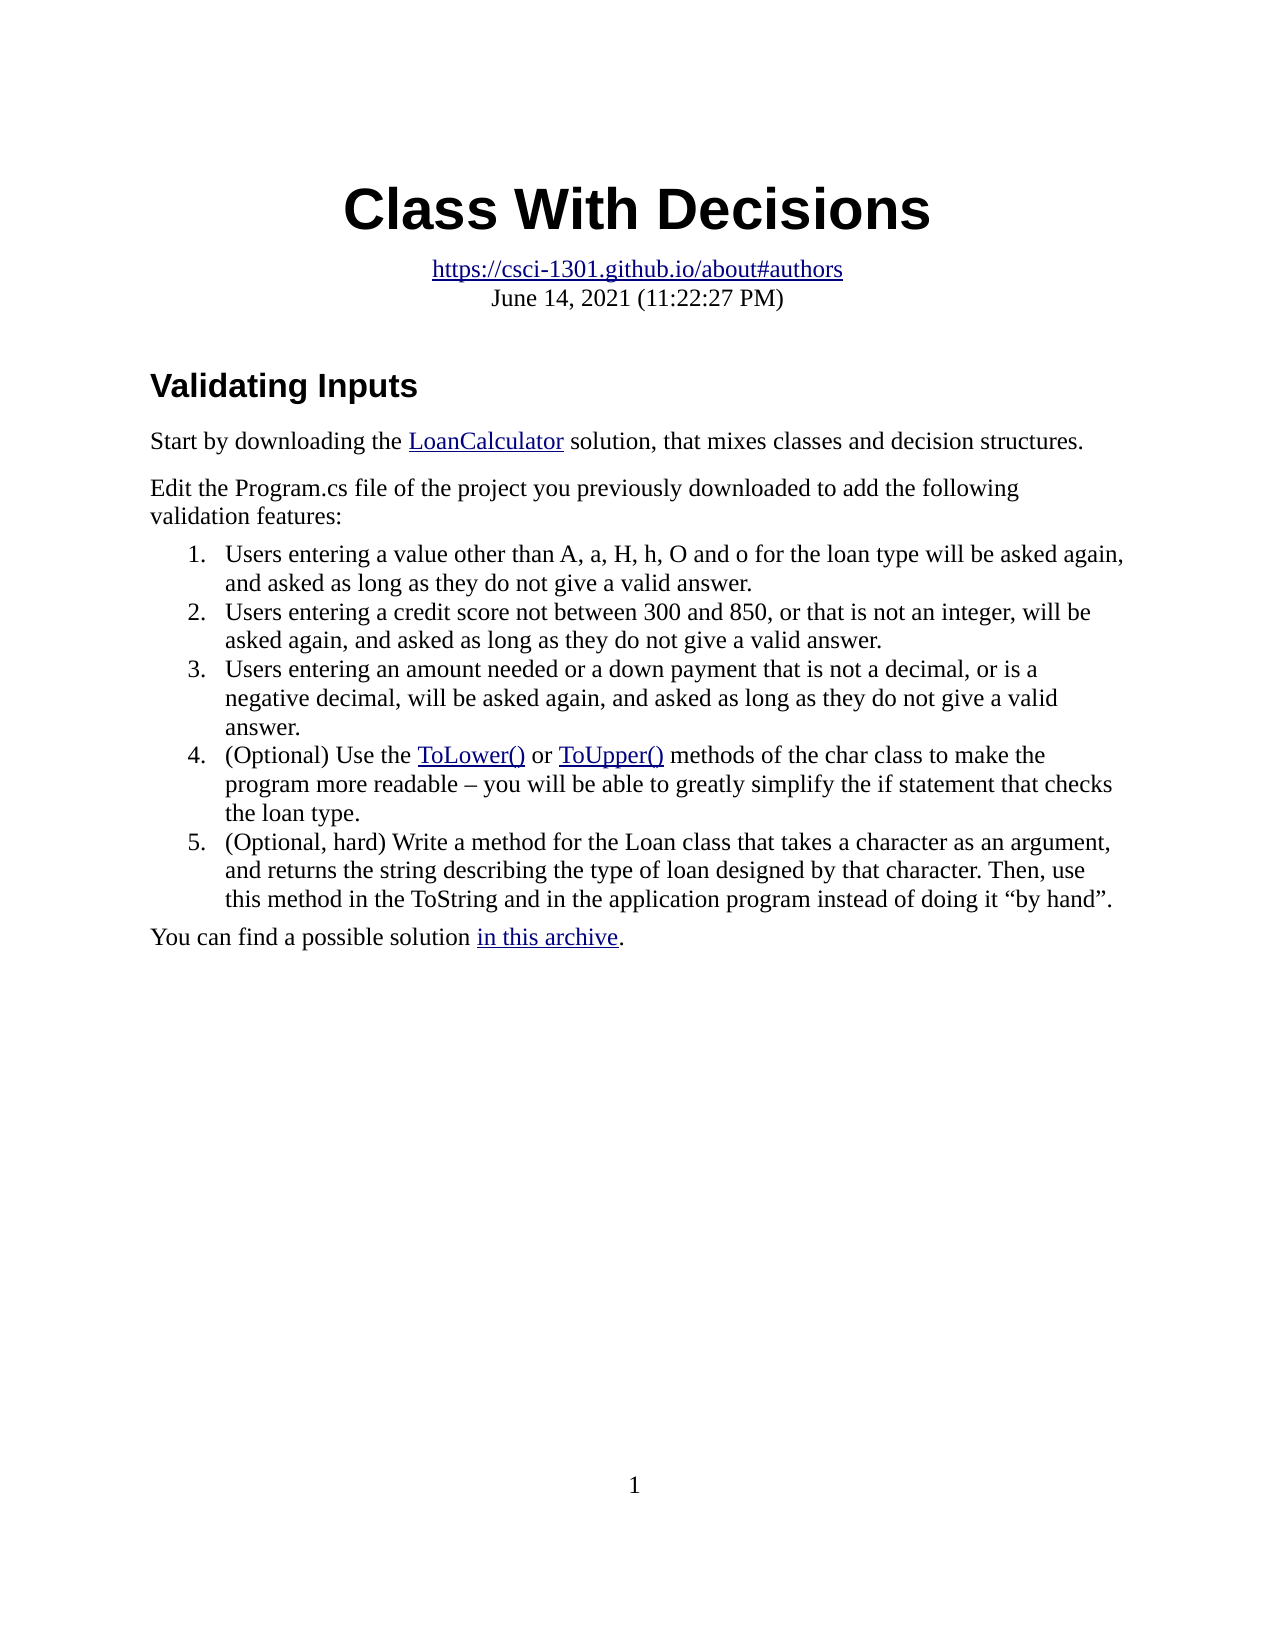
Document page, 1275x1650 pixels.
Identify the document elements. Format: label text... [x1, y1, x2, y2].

text June 14, 2021 (11:22:27 PM) [150, 283, 1125, 312]
list Users entering an amount needed or a down payment that is not a decimal, or is a negative decimal, will be asked again, and asked as long as they do not give a valid answer. [187, 654, 1125, 740]
subtitle Validating Inputs [150, 366, 1125, 404]
text You can find a possible solution in this archive. [150, 922, 1125, 951]
text Start by downloading the LoanCalculator solution, that mixes classes and decision structures. [150, 426, 1125, 455]
list Users entering a credit score not between 300 and 850, or that is not an integer, will be asked again, and asked as long as they do not give a valid answer. [187, 597, 1125, 654]
text https://csci-1301.github.io/about#authors [150, 254, 1125, 283]
list Users entering a value other than A, a, H, h, O and o for the loan type will be asked again, and asked as long as they do not give a valid answer. [187, 539, 1125, 597]
text Edit the Program.cs file of the project you previously downloaded to add the following validation features: [150, 473, 1125, 530]
title Class With Decisions [150, 175, 1125, 242]
list (Optional) Use the ToLower() or ToUpper() methods of the char class to make the program more readable – you will be able to greatly simplify the if statement that checks the loan type. [187, 740, 1125, 827]
list (Optional, hard) Write a method for the Loan class that takes a character as an argument, and returns the string describing the type of loan designed by that character. Then, use this method in the ToString and in the application program instead of doing it “by hand”. [187, 827, 1125, 913]
